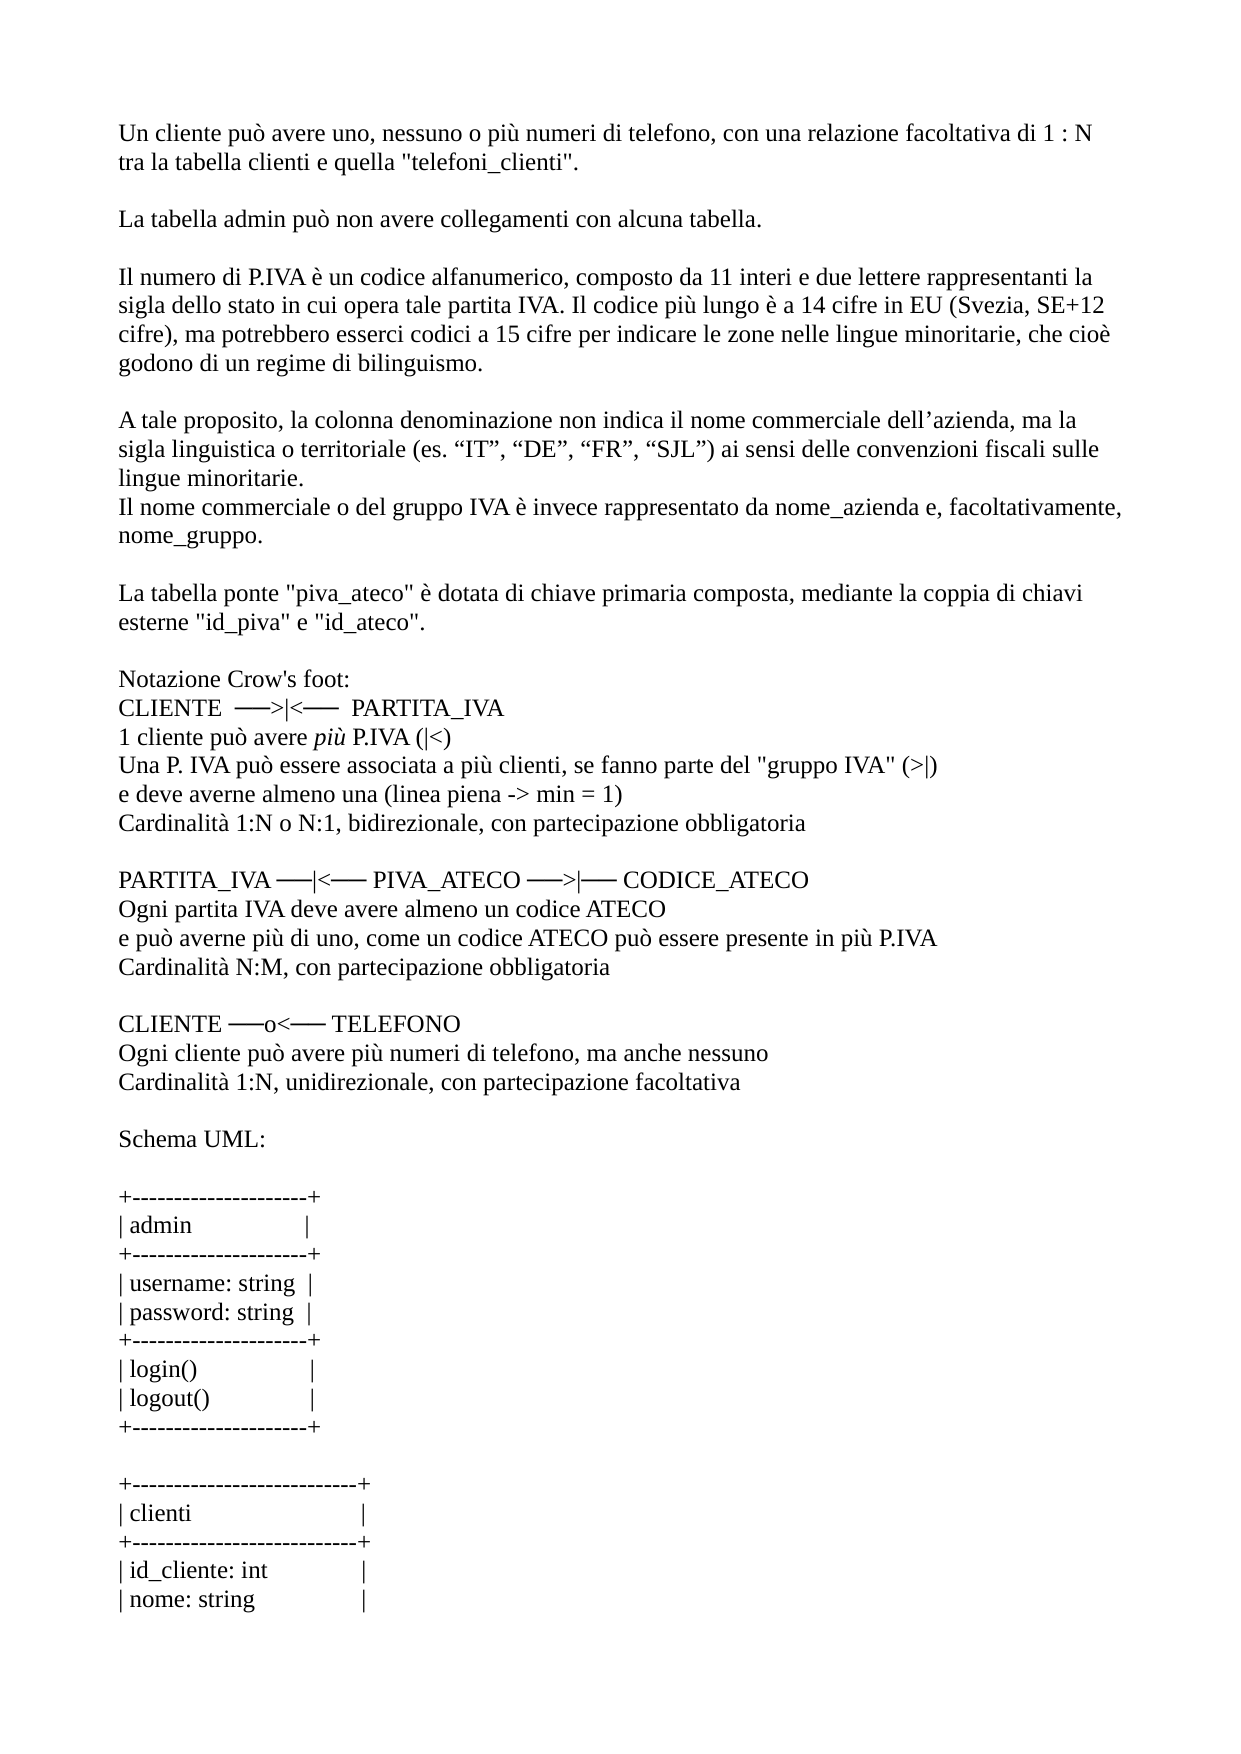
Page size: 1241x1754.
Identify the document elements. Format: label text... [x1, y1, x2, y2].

text Un cliente può avere uno, nessuno o più numeri di telefono, con una relazione facoltativa di 1 : N tra la tabella clienti e quella "telefoni_clienti". [118, 118, 1122, 176]
text Ogni partita IVA deve avere almeno un codice ATECO [118, 894, 1122, 923]
text CLIENTE ──>|<── PARTITA_IVA [118, 693, 1122, 722]
text +---------------------------+ [118, 1527, 1122, 1556]
text | clienti | [118, 1498, 1122, 1527]
text e deve averne almeno una (linea piena -> min = 1) [118, 779, 1122, 808]
text Una P. IVA può essere associata a più clienti, se fanno parte del "gruppo IVA" (>|) [118, 751, 1122, 779]
text | logout() | [118, 1383, 1122, 1412]
text La tabella ponte "piva_ateco" è dotata di chiave primaria composta, mediante la coppia di chiavi esterne "id_piva" e "id_ateco". [118, 578, 1122, 636]
text | username: string | [118, 1268, 1122, 1297]
text Cardinalità 1:N o N:1, bidirezionale, con partecipazione obbligatoria [118, 808, 1122, 837]
text +---------------------+ [118, 1412, 1122, 1441]
text Notazione Crow's foot: [118, 664, 1122, 693]
text Il nome commerciale o del gruppo IVA è invece rappresentato da nome_azienda e, facoltativamente, nome_gruppo. [118, 492, 1122, 549]
text Cardinalità 1:N, unidirezionale, con partecipazione facoltativa [118, 1067, 1122, 1096]
text +---------------------+ [118, 1239, 1122, 1268]
text | password: string | [118, 1297, 1122, 1326]
text | login() | [118, 1354, 1122, 1383]
text Schema UML: [118, 1124, 1122, 1153]
text +---------------------------+ [118, 1469, 1122, 1498]
text +---------------------+ [118, 1326, 1122, 1354]
text PARTITA_IVA ──|<── PIVA_ATECO ──>|── CODICE_ATECO [118, 866, 1122, 894]
text Ogni cliente può avere più numeri di telefono, ma anche nessuno [118, 1038, 1122, 1067]
text La tabella admin può non avere collegamenti con alcuna tabella. [118, 204, 1122, 233]
text 1 cliente può avere più P.IVA (|<) [118, 722, 1122, 751]
text | nome: string | [118, 1584, 1122, 1613]
text A tale proposito, la colonna denominazione non indica il nome commerciale dell’azienda, ma la sigla linguistica o territoriale (es. “IT”, “DE”, “FR”, “SJL”) ai sensi delle convenzioni fiscali sulle lingue minoritarie. [118, 406, 1122, 492]
text | id_cliente: int | [118, 1556, 1122, 1584]
text Cardinalità N:M, con partecipazione obbligatoria [118, 952, 1122, 981]
text e può averne più di uno, come un codice ATECO può essere presente in più P.IVA [118, 923, 1122, 952]
text +---------------------+ [118, 1182, 1122, 1211]
text | admin | [118, 1211, 1122, 1239]
text CLIENTE ──o<── TELEFONO [118, 1009, 1122, 1038]
text Il numero di P.IVA è un codice alfanumerico, composto da 11 interi e due lettere rappresentanti la sigla dello stato in cui opera tale partita IVA. Il codice più lungo è a 14 cifre in EU (Svezia, SE+12 cifre), ma potrebbero esserci codici a 15 cifre per indicare le zone nelle lingue minoritarie, che cioè godono di un regime di bilinguismo. [118, 262, 1122, 377]
